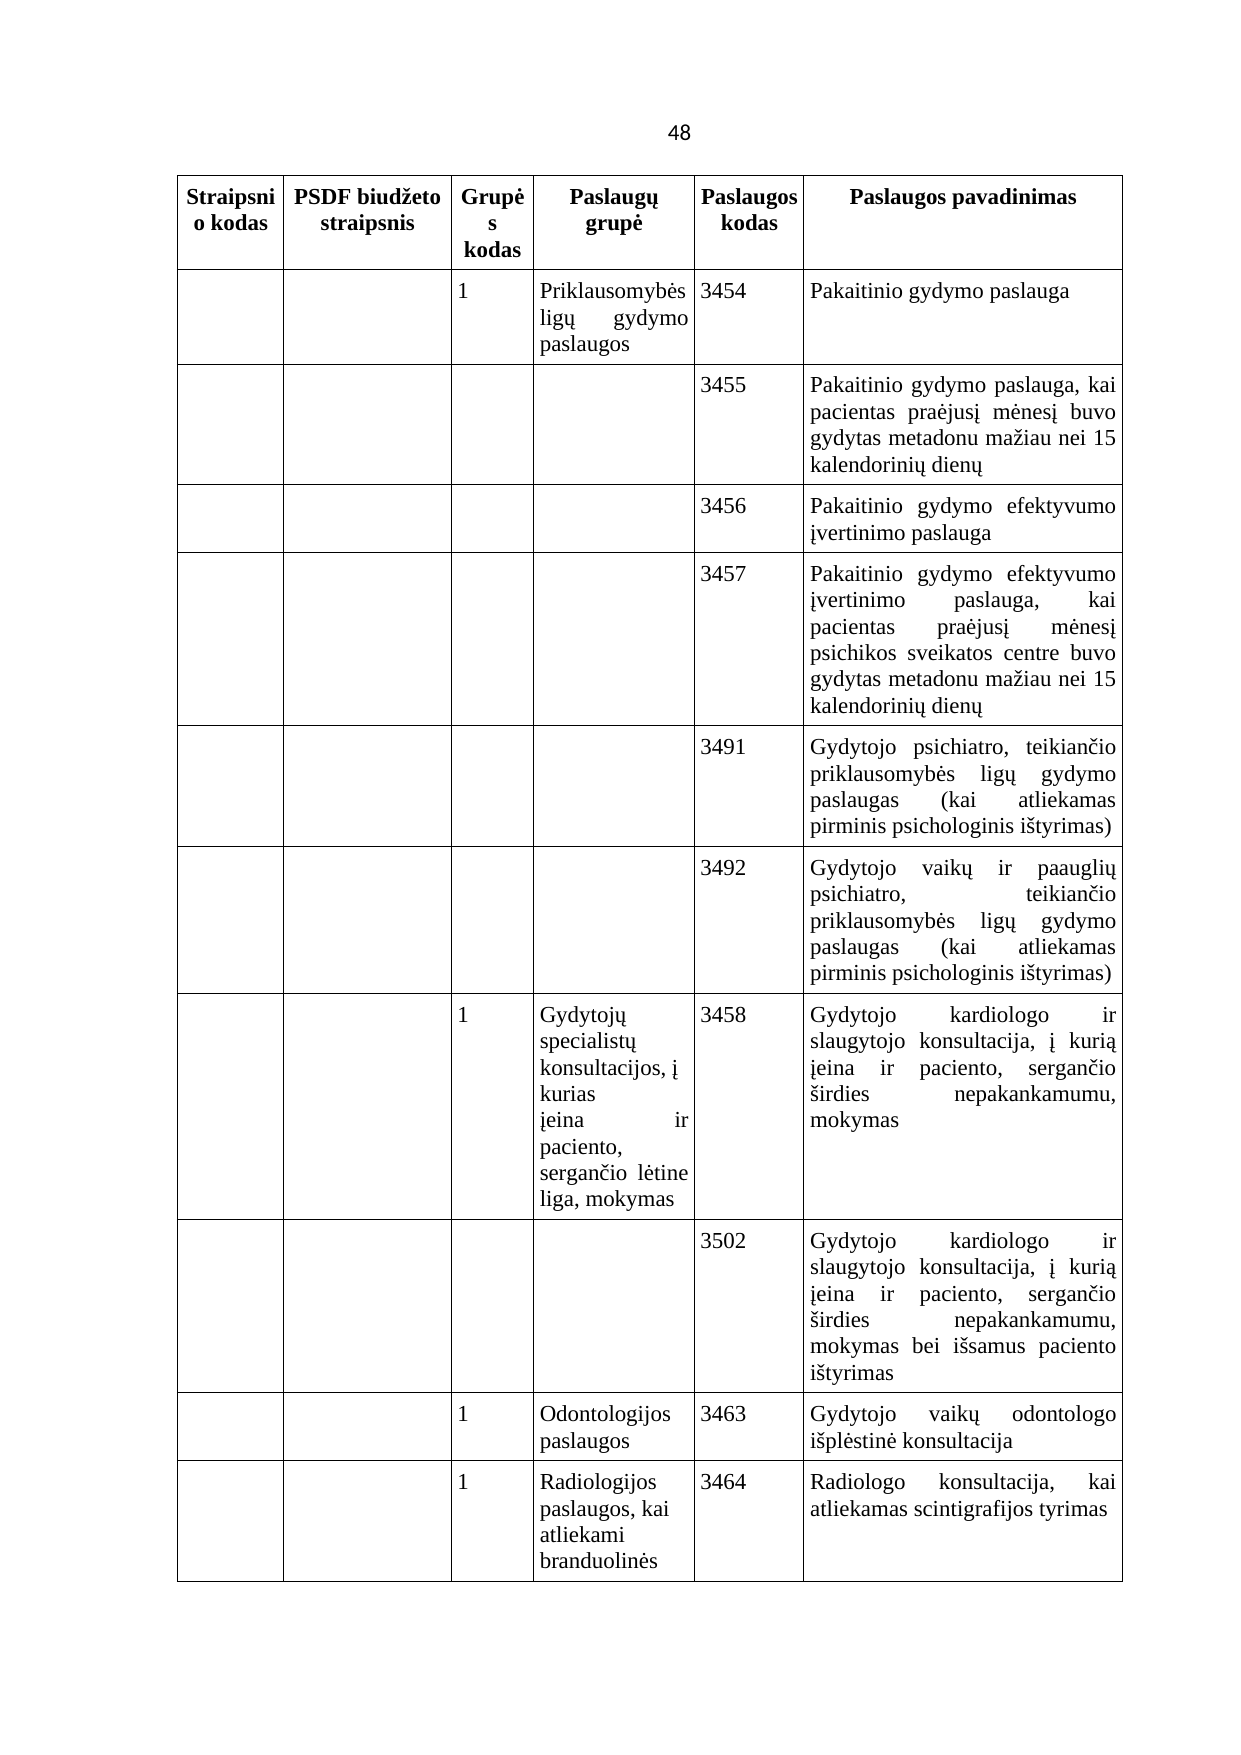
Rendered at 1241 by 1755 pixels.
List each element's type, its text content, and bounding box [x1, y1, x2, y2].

table_cell [178, 553, 283, 725]
table_cell [534, 553, 694, 725]
table_cell Pakaitinio gydymo efektyvumo įvertinimo paslauga, kai pacientas praėjusį mėnesį psichikos sveikatos centre buvo gydytas metadonu mažiau nei 15 kalendorinių dienų [804, 553, 1122, 725]
table_cell [284, 365, 451, 484]
table_cell [534, 485, 694, 552]
table_cell Odontologijos paslaugos [534, 1393, 694, 1460]
table_cell Priklausomybės ligų gydymo paslaugos [534, 270, 694, 363]
table_header PSDF biudžeto straipsnis [284, 176, 451, 269]
table_cell [534, 726, 694, 846]
table_cell [284, 1393, 451, 1460]
table_cell [284, 1461, 451, 1581]
table_cell 3458 [695, 994, 803, 1219]
table_cell [284, 994, 451, 1219]
table_cell [452, 726, 533, 846]
table_cell [178, 1461, 283, 1581]
table_header Paslaugų grupė [534, 176, 694, 269]
table_cell Gydytojo kardiologo ir slaugytojo konsultacija, į kurią įeina ir paciento, sergančio širdies nepakankamumu, mokymas bei išsamus paciento ištyrimas [804, 1220, 1122, 1392]
table_cell [178, 847, 283, 993]
table_cell [284, 485, 451, 552]
table_cell 3491 [695, 726, 803, 846]
table_cell [534, 365, 694, 484]
table_cell [178, 1220, 283, 1392]
table_cell 3456 [695, 485, 803, 552]
table_cell [452, 847, 533, 993]
table_cell [452, 485, 533, 552]
table_cell Gydytojo vaikų odontologo išplėstinė konsultacija [804, 1393, 1122, 1460]
table_cell [284, 270, 451, 363]
table_cell [178, 1393, 283, 1460]
table_cell Gydytojo vaikų ir paauglių psichiatro, teikiančio priklausomybės ligų gydymo paslaugas (kai atliekamas pirminis psichologinis ištyrimas) [804, 847, 1122, 993]
table_cell 3454 [695, 270, 803, 363]
table_cell [534, 1220, 694, 1392]
table_cell [534, 847, 694, 993]
table_cell 3463 [695, 1393, 803, 1460]
table_header Grupės kodas [452, 176, 533, 269]
table_header Paslaugos kodas [695, 176, 803, 269]
table_cell Gydytojų specialistų konsultacijos, į kurias įeina ir paciento, sergančio lėtine liga, mokymas [534, 994, 694, 1219]
table_cell 3492 [695, 847, 803, 993]
table_cell 1 [452, 1461, 533, 1581]
table_cell 1 [452, 1393, 533, 1460]
table_cell [178, 270, 283, 363]
table_cell Radiologo konsultacija, kai atliekamas scintigrafijos tyrimas [804, 1461, 1122, 1581]
table_cell [178, 994, 283, 1219]
table_cell [284, 847, 451, 993]
table_cell Gydytojo psichiatro, teikiančio priklausomybės ligų gydymo paslaugas (kai atliekamas pirminis psichologinis ištyrimas) [804, 726, 1122, 846]
table_cell [178, 726, 283, 846]
table_cell 3457 [695, 553, 803, 725]
table_cell [452, 1220, 533, 1392]
table_cell 3464 [695, 1461, 803, 1581]
table_cell Pakaitinio gydymo efektyvumo įvertinimo paslauga [804, 485, 1122, 552]
table_cell [452, 365, 533, 484]
table_cell [178, 365, 283, 484]
table_cell [178, 485, 283, 552]
table_cell 3502 [695, 1220, 803, 1392]
table_header Straipsnio kodas [178, 176, 283, 269]
table_cell [452, 553, 533, 725]
table_cell [284, 1220, 451, 1392]
table_cell Pakaitinio gydymo paslauga [804, 270, 1122, 363]
table_cell 1 [452, 270, 533, 363]
table_cell 3455 [695, 365, 803, 484]
table_cell 1 [452, 994, 533, 1219]
table_header Paslaugos pavadinimas [804, 176, 1122, 269]
table_cell Gydytojo kardiologo ir slaugytojo konsultacija, į kurią įeina ir paciento, sergančio širdies nepakankamumu, mokymas [804, 994, 1122, 1219]
table_cell Radiologijos paslaugos, kai atliekami branduolinės [534, 1461, 694, 1581]
table_cell [284, 726, 451, 846]
table_cell Pakaitinio gydymo paslauga, kai pacientas praėjusį mėnesį buvo gydytas metadonu mažiau nei 15 kalendorinių dienų [804, 365, 1122, 484]
table_cell [284, 553, 451, 725]
